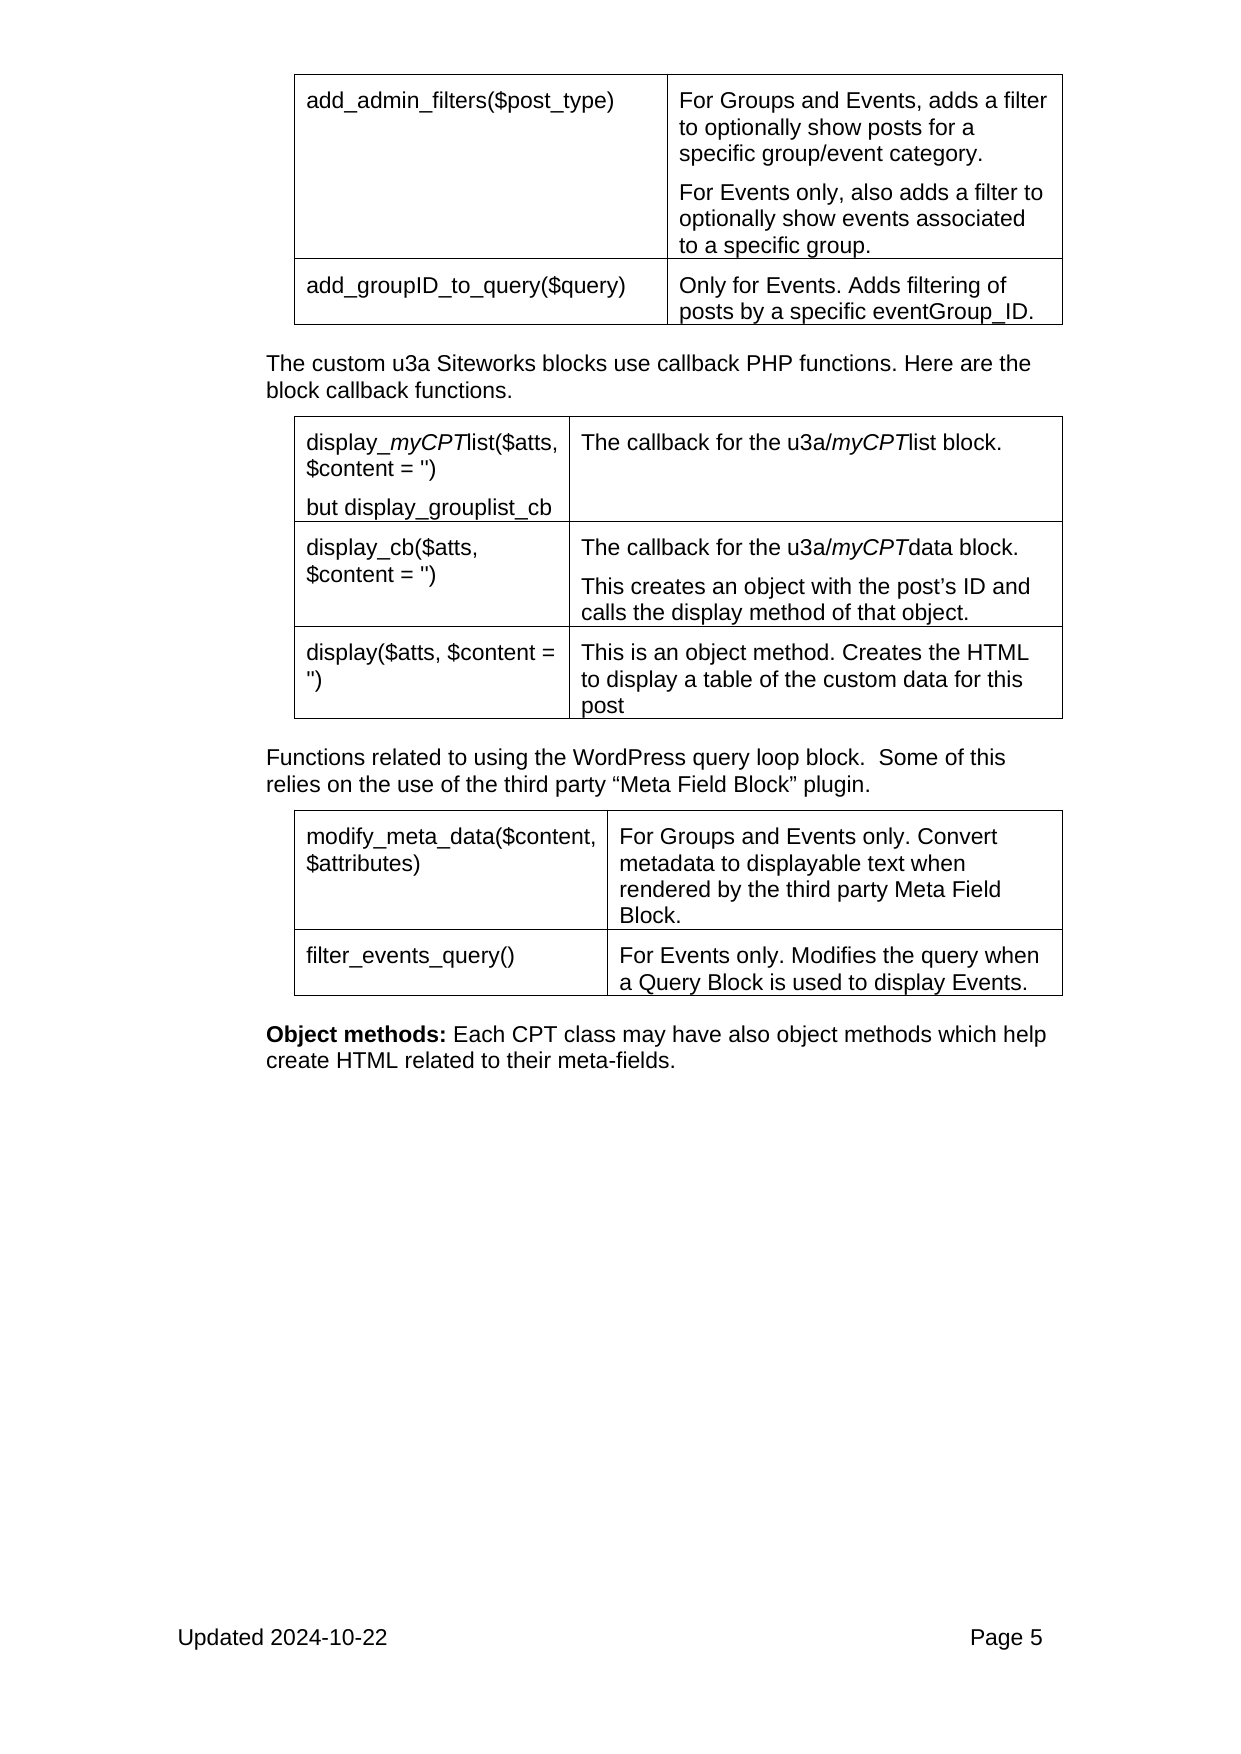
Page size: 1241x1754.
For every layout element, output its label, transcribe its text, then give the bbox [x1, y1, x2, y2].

table_cell add_groupID_to_query($query) [295, 259, 667, 324]
table_cell Only for Events. Adds filtering of posts by a specific eventGroup_ID. [668, 259, 1062, 324]
text The custom u3a Siteworks blocks use callback PHP functions. Here are the block callback functions. [266, 350, 1063, 403]
table_cell display($atts, $content = '') [295, 627, 569, 718]
table_cell display_cb($atts, $content = '') [295, 522, 569, 626]
table_header The callback for the u3a/myCPTlist block. [570, 417, 1062, 521]
text Functions related to using the WordPress query loop block. Some of this relies on the use of the third party “Meta Field Block” plugin. [266, 744, 1063, 797]
table_header For Groups and Events only. Convert metadata to displayable text when rendered by the third party Meta Field Block. [608, 811, 1062, 928]
table_cell filter_events_query() [295, 930, 607, 995]
table_cell add_admin_filters($post_type) [295, 75, 667, 258]
text Object methods: Each CPT class may have also object methods which help create HTML related to their meta-fields. [266, 1021, 1063, 1073]
table_cell This is an object method. Creates the HTML to display a table of the custom data for this post [570, 627, 1062, 718]
table_cell The callback for the u3a/myCPTdata block. This creates an object with the post’s ID and calls the display method of that object. [570, 522, 1062, 626]
table_cell For Events only. Modifies the query when a Query Block is used to display Events. [608, 930, 1062, 995]
table_header display_myCPTlist($atts, $content = '') but display_grouplist_cb [295, 417, 569, 521]
table_header modify_meta_data($content, $attributes) [295, 811, 607, 928]
table_cell For Groups and Events, adds a filter to optionally show posts for a specific group/event category. For Events only, also adds a filter to optionally show events associated to a specific group. [668, 75, 1062, 258]
